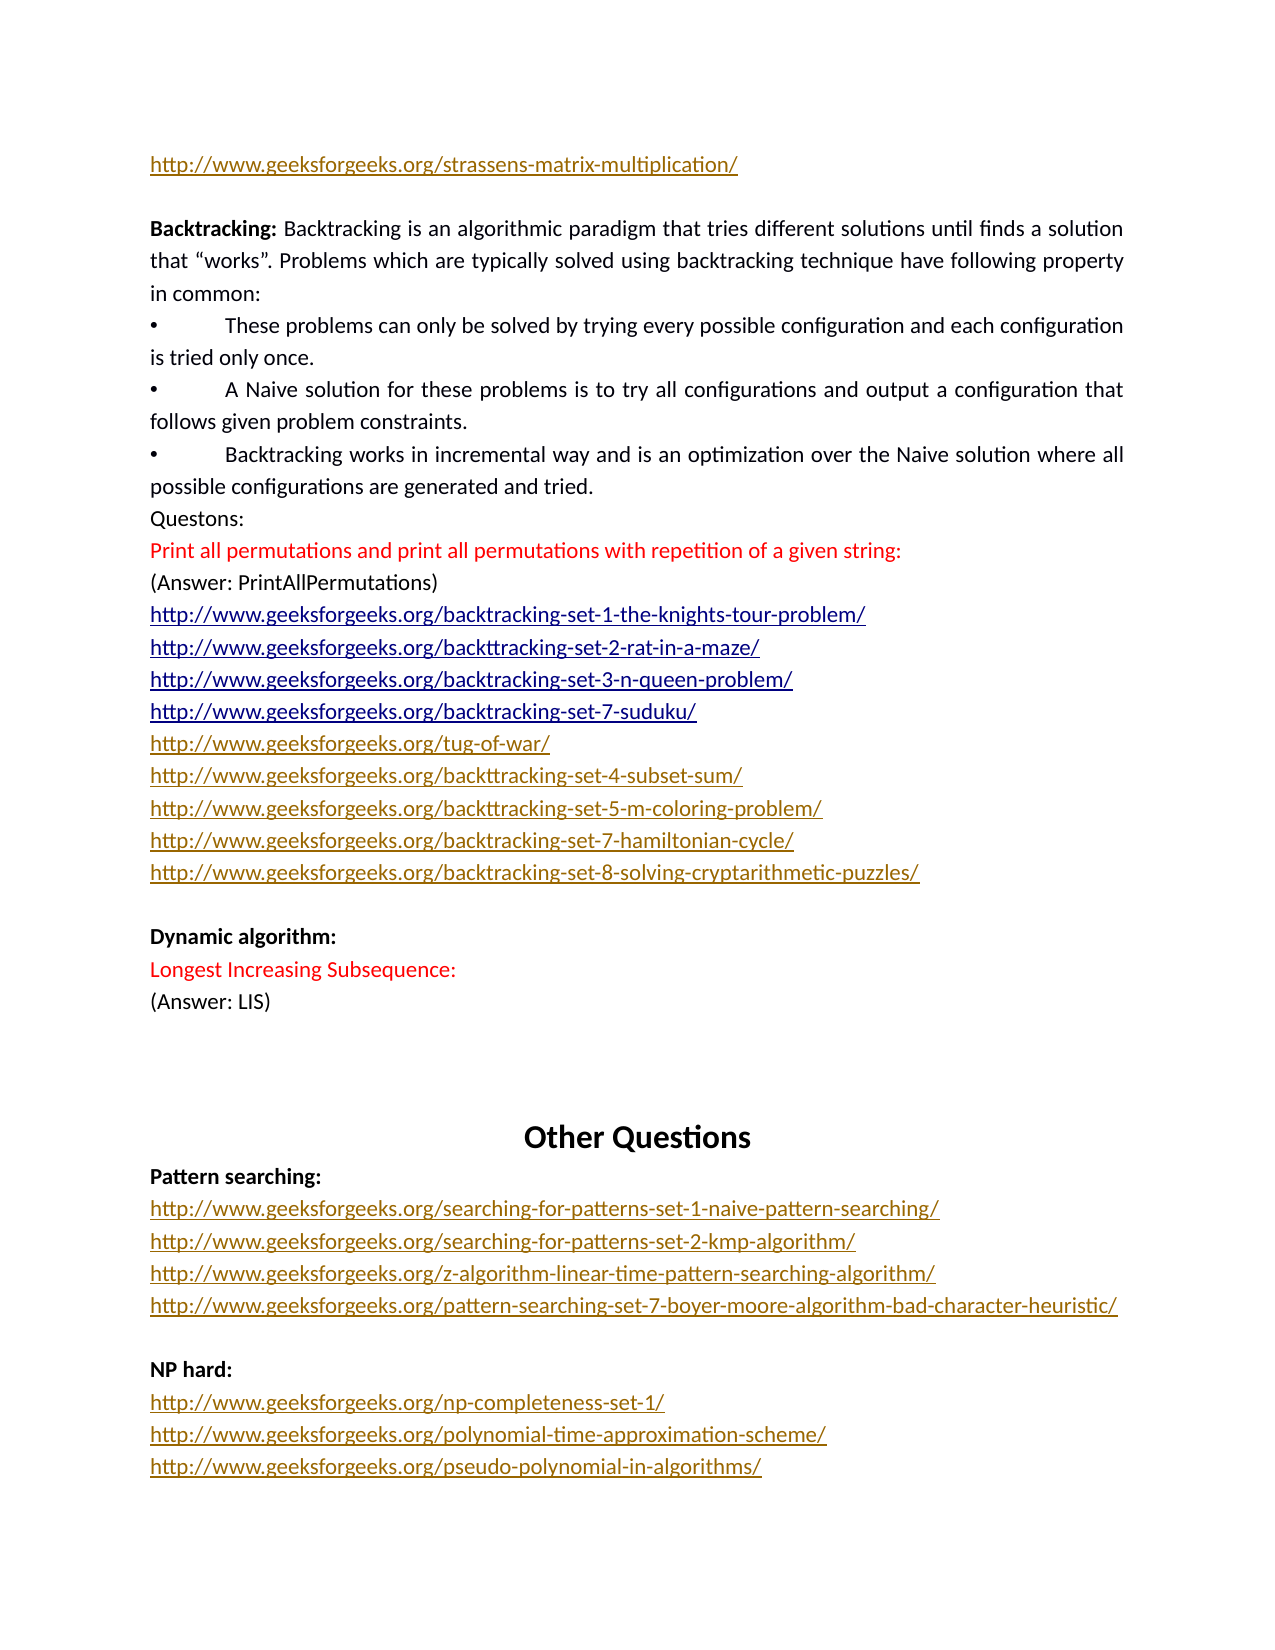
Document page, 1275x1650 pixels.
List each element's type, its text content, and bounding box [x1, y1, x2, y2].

list http://www.geeksforgeeks.org/searching-for-patterns-set-2-kmp-algorithm/ [150, 1227, 1125, 1255]
list Backtracking: Backtracking is an algorithmic paradigm that tries different solutions until finds a solution that “works”. Problems which are typically solved using backtracking technique have following property in common: [150, 214, 1125, 307]
list Pattern searching: [150, 1162, 1125, 1190]
list http://www.geeksforgeeks.org/backttracking-set-2-rat-in-a-maze/ [150, 633, 1125, 661]
list http://www.geeksforgeeks.org/polynomial-time-approximation-scheme/ [150, 1420, 1125, 1448]
list http://www.geeksforgeeks.org/pattern-searching-set-7-boyer-moore-algorithm-bad-character-heuristic/ [150, 1291, 1125, 1319]
list http://www.geeksforgeeks.org/backtracking-set-7-suduku/ [150, 697, 1125, 725]
list (Answer: PrintAllPermutations) [150, 568, 1125, 596]
list Other Questions [150, 1116, 1125, 1156]
list http://www.geeksforgeeks.org/np-completeness-set-1/ [150, 1388, 1125, 1416]
list http://www.geeksforgeeks.org/strassens-matrix-multiplication/ [150, 150, 1125, 178]
list Print all permutations and print all permutations with repetition of a given string: [150, 536, 1125, 564]
list http://www.geeksforgeeks.org/pseudo-polynomial-in-algorithms/ [150, 1452, 1125, 1480]
list Dynamic algorithm: [150, 922, 1125, 951]
list http://www.geeksforgeeks.org/tug-of-war/ [150, 729, 1125, 757]
list http://www.geeksforgeeks.org/backtracking-set-1-the-knights-tour-problem/ [150, 601, 1125, 629]
list A Naive solution for these problems is to try all configurations and output a configuration that follows given problem constraints. [150, 375, 1125, 436]
list http://www.geeksforgeeks.org/backttracking-set-5-m-coloring-problem/ [150, 794, 1125, 822]
list http://www.geeksforgeeks.org/backttracking-set-4-subset-sum/ [150, 762, 1125, 789]
list (Answer: LIS) [150, 987, 1125, 1015]
list http://www.geeksforgeeks.org/z-algorithm-linear-time-pattern-searching-algorithm/ [150, 1259, 1125, 1287]
list http://www.geeksforgeeks.org/searching-for-patterns-set-1-naive-pattern-searching/ [150, 1194, 1125, 1223]
list http://www.geeksforgeeks.org/backtracking-set-3-n-queen-problem/ [150, 665, 1125, 693]
list http://www.geeksforgeeks.org/backtracking-set-8-solving-cryptarithmetic-puzzles/ [150, 858, 1125, 886]
list These problems can only be solved by trying every possible configuration and each configuration is tried only once. [150, 311, 1125, 371]
list http://www.geeksforgeeks.org/backtracking-set-7-hamiltonian-cycle/ [150, 826, 1125, 854]
list Questons: [150, 504, 1125, 532]
list Longest Increasing Subsequence: [150, 955, 1125, 983]
list Backtracking works in incremental way and is an optimization over the Naive solution where all possible configurations are generated and tried. [150, 440, 1125, 500]
list NP hard: [150, 1356, 1125, 1383]
